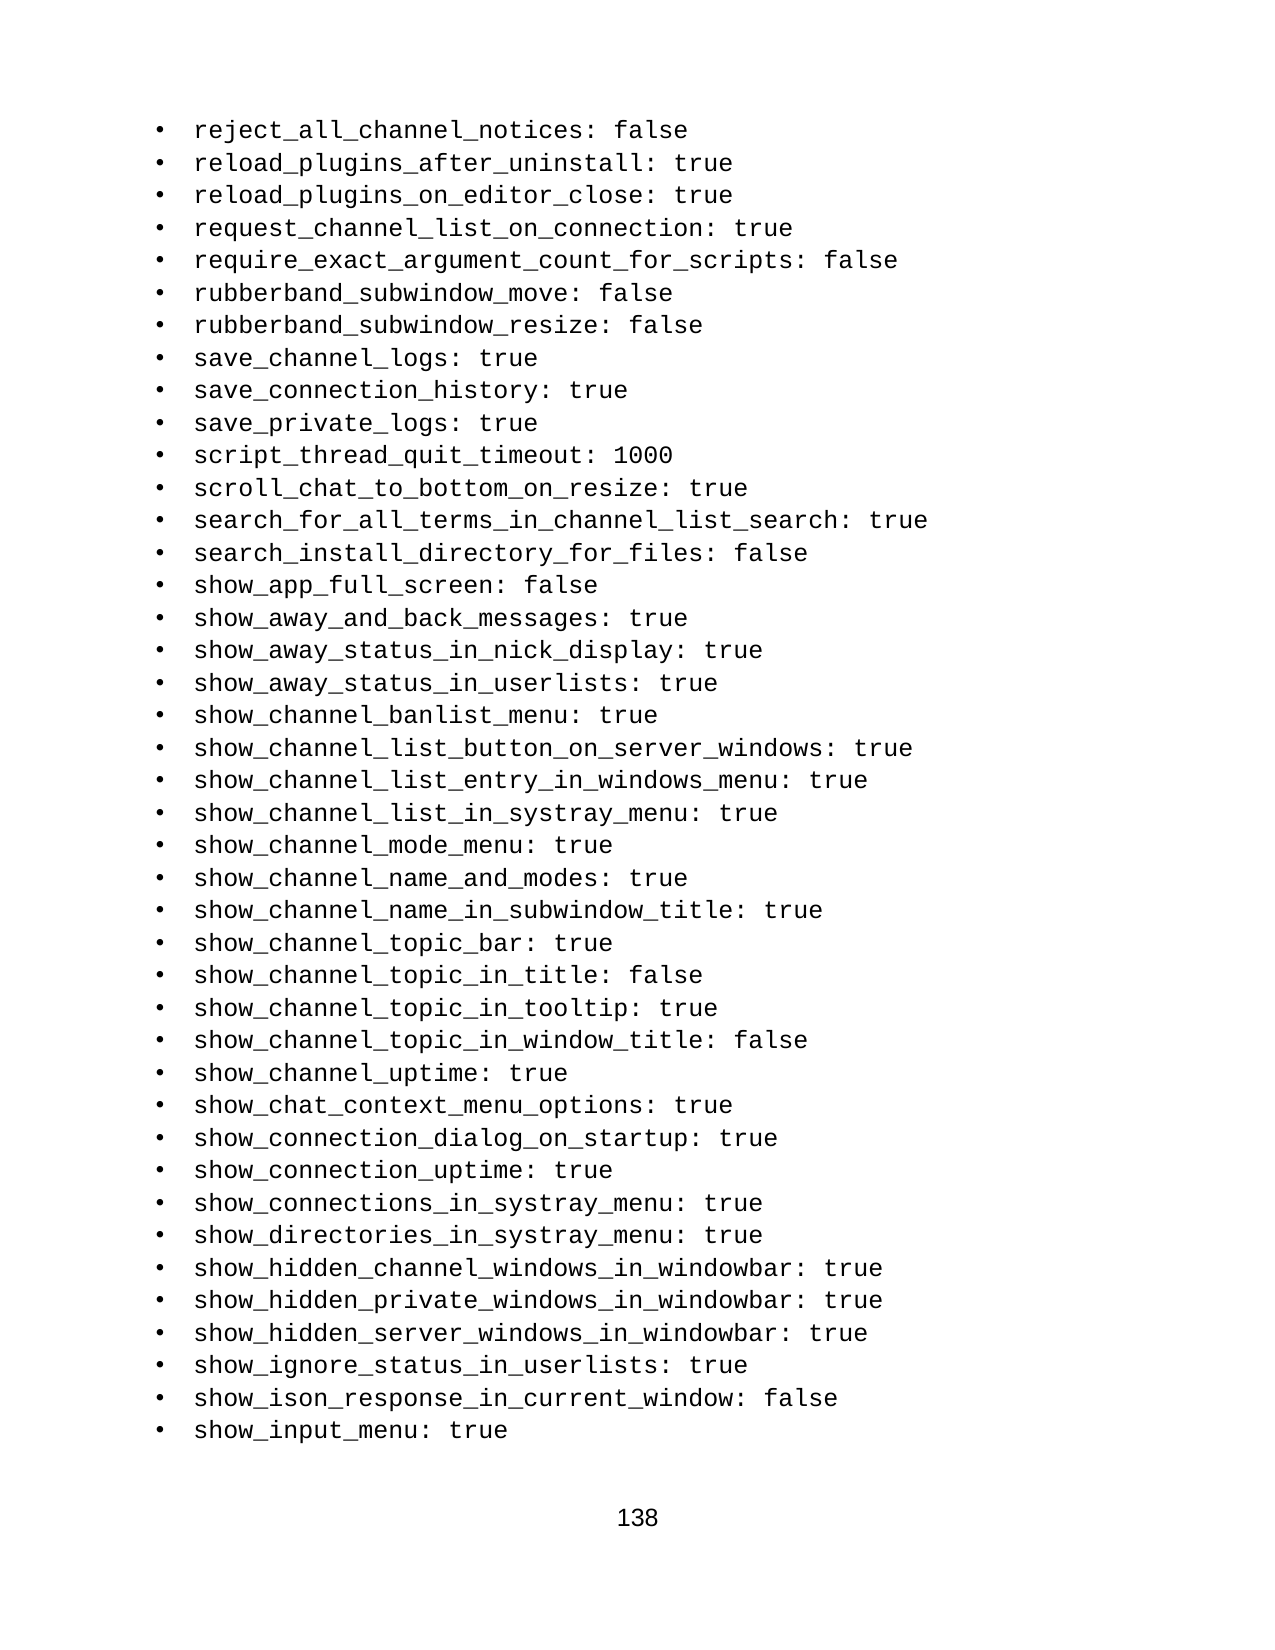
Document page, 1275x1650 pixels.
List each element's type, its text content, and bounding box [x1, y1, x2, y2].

list rubberband_subwindow_resize: false [156, 313, 1157, 341]
list rubberband_subwindow_move: false [156, 281, 1157, 309]
list require_exact_argument_count_for_scripts: false [156, 248, 1157, 276]
list script_thread_quit_timeout: 1000 [156, 443, 1157, 471]
list reject_all_channel_notices: false [156, 118, 1157, 146]
list request_channel_list_on_connection: true [156, 216, 1157, 244]
list show_ison_response_in_current_window: false [156, 1386, 1157, 1414]
list show_away_status_in_nick_display: true [156, 638, 1157, 666]
list search_install_directory_for_files: false [156, 541, 1157, 569]
list show_channel_list_button_on_server_windows: true [156, 736, 1157, 764]
list reload_plugins_after_uninstall: true [156, 151, 1157, 179]
list search_for_all_terms_in_channel_list_search: true [156, 508, 1157, 536]
list show_connection_dialog_on_startup: true [156, 1126, 1157, 1154]
list show_channel_banlist_menu: true [156, 703, 1157, 731]
list show_chat_context_menu_options: true [156, 1093, 1157, 1121]
list show_connection_uptime: true [156, 1158, 1157, 1186]
list show_input_menu: true [156, 1418, 1157, 1446]
list show_app_full_screen: false [156, 573, 1157, 601]
list show_directories_in_systray_menu: true [156, 1223, 1157, 1251]
list show_channel_list_entry_in_windows_menu: true [156, 768, 1157, 796]
list show_hidden_server_windows_in_windowbar: true [156, 1321, 1157, 1349]
list show_channel_topic_bar: true [156, 931, 1157, 959]
list save_connection_history: true [156, 378, 1157, 406]
list show_ignore_status_in_userlists: true [156, 1353, 1157, 1381]
list show_hidden_private_windows_in_windowbar: true [156, 1288, 1157, 1316]
list show_channel_uptime: true [156, 1061, 1157, 1089]
list show_channel_mode_menu: true [156, 833, 1157, 861]
list show_channel_name_in_subwindow_title: true [156, 898, 1157, 926]
list show_channel_topic_in_tooltip: true [156, 996, 1157, 1024]
list show_channel_list_in_systray_menu: true [156, 801, 1157, 829]
list show_away_and_back_messages: true [156, 606, 1157, 634]
list show_away_status_in_userlists: true [156, 671, 1157, 699]
list show_channel_topic_in_title: false [156, 963, 1157, 991]
list show_connections_in_systray_menu: true [156, 1191, 1157, 1219]
list show_channel_topic_in_window_title: false [156, 1028, 1157, 1056]
list show_channel_name_and_modes: true [156, 866, 1157, 894]
list scroll_chat_to_bottom_on_resize: true [156, 476, 1157, 504]
list save_private_logs: true [156, 411, 1157, 439]
list save_channel_logs: true [156, 346, 1157, 374]
list reload_plugins_on_editor_close: true [156, 183, 1157, 211]
list show_hidden_channel_windows_in_windowbar: true [156, 1256, 1157, 1284]
